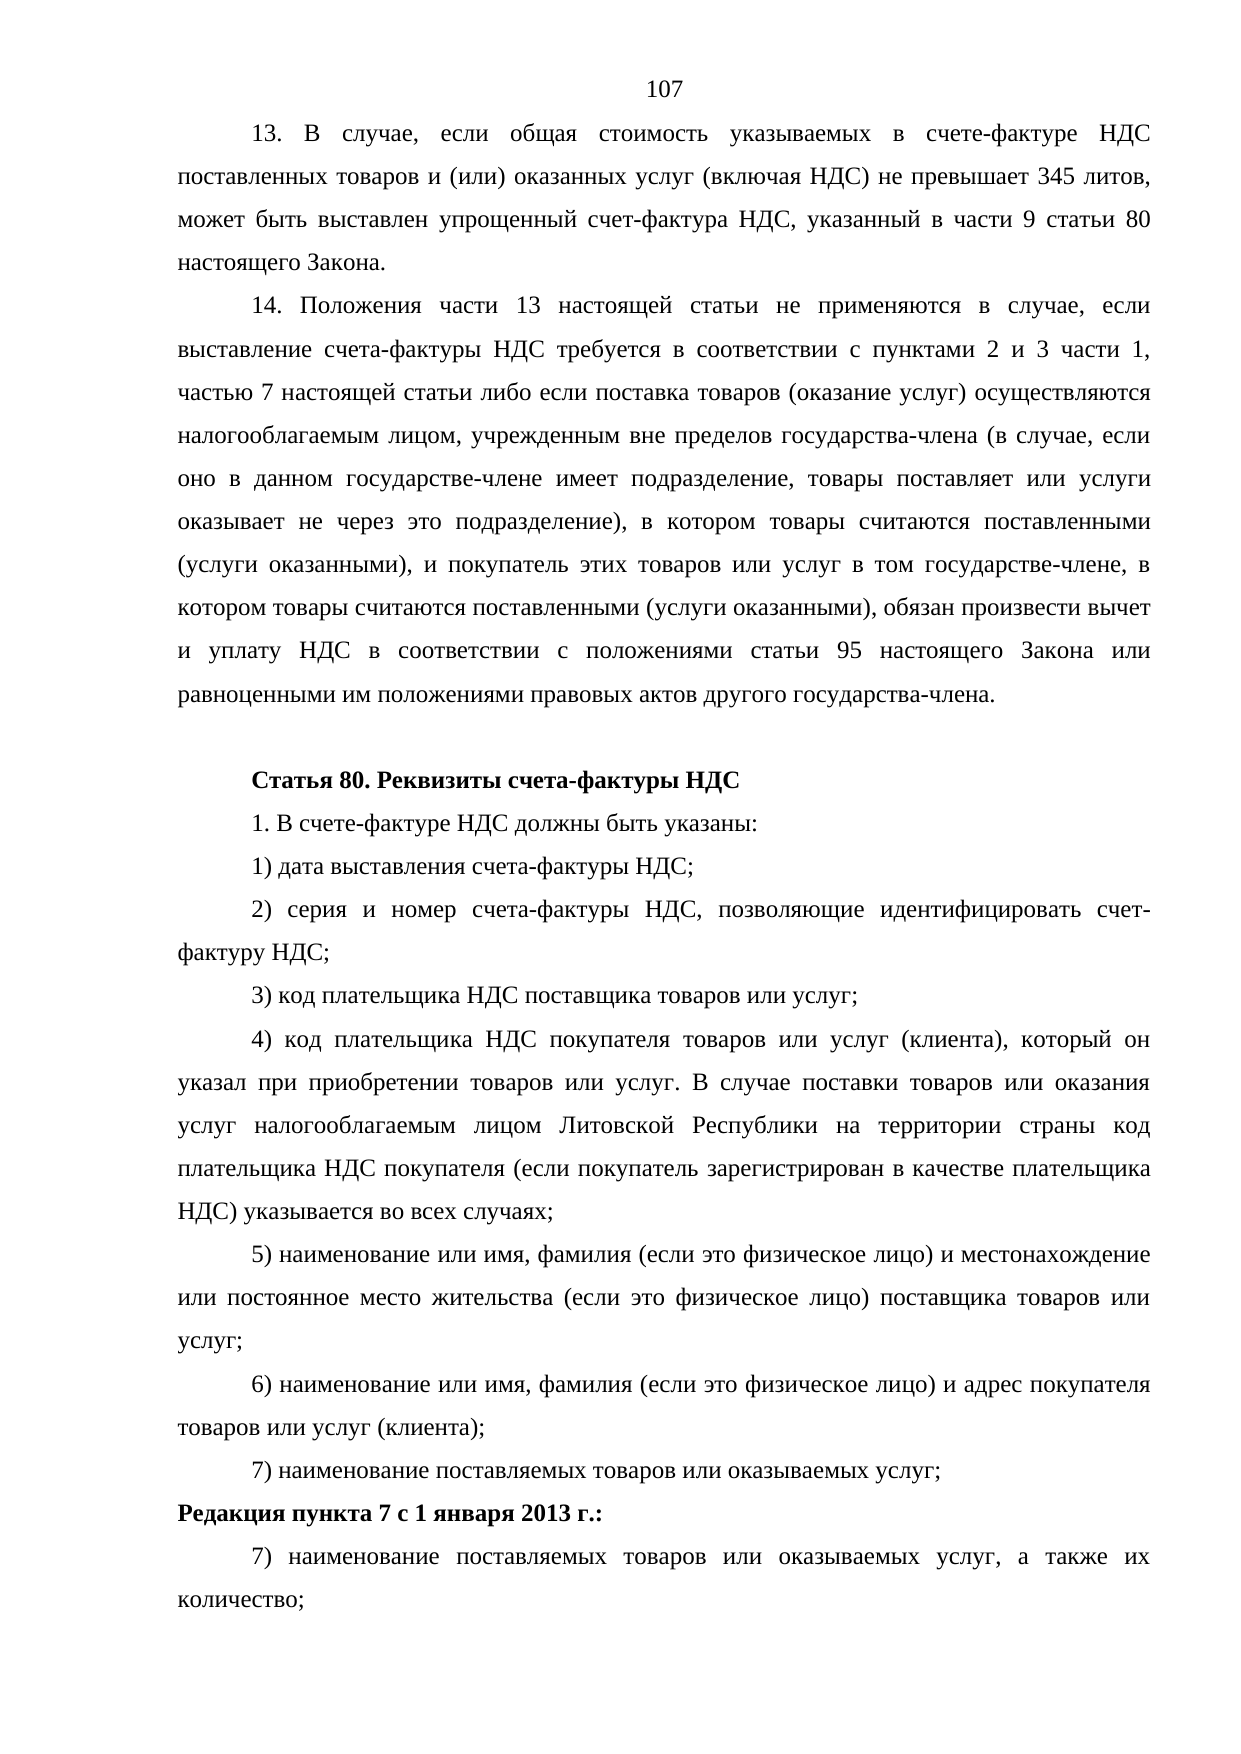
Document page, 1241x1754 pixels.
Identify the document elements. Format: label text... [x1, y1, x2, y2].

text 13. В случае, если общая стоимость указываемых в счете-фактуре НДС поставленных товаров и (или) оказанных услуг (включая НДС) не превышает 345 литов, может быть выставлен упрощенный счет-фактура НДС, указанный в части 9 статьи 80 настоящего Закона. [177, 118, 1152, 276]
text 5) наименование или имя, фамилия (если это физическое лицо) и местонахождение или постоянное место жительства (если это физическое лицо) поставщика товаров или услуг; [177, 1239, 1152, 1354]
text Редакция пункта 7 с 1 января 2013 г.: [177, 1498, 1152, 1527]
text 14. Положения части 13 настоящей статьи не применяются в случае, если выставление счета-фактуры НДС требуется в соответствии с пунктами 2 и 3 части 1, частью 7 настоящей статьи либо если поставка товаров (оказание услуг) осуществляются налогооблагаемым лицом, учрежденным вне пределов государства-члена (в случае, если оно в данном государстве-члене имеет подразделение, товары поставляет или услуги оказывает не через это подразделение), в котором товары считаются поставленными (услуги оказанными), и покупатель этих товаров или услуг в том государстве-члене, в котором товары считаются поставленными (услуги оказанными), обязан произвести вычет и уплату НДС в соответствии с положениями статьи 95 настоящего Закона или равноценными им положениями правовых актов другого государства-члена. [177, 291, 1152, 707]
text 4) код плательщика НДС покупателя товаров или услуг (клиента), который он указал при приобретении товаров или услуг. В случае поставки товаров или оказания услуг налогооблагаемым лицом Литовской Республики на территории страны код плательщика НДС покупателя (если покупатель зарегистрирован в качестве плательщика НДС) указывается во всех случаях; [177, 1024, 1152, 1225]
text 1. В счете-фактуре НДС должны быть указаны: [177, 808, 1152, 837]
text 2) серия и номер счета-фактуры НДС, позволяющие идентифицировать счет-фактуру НДС; [177, 894, 1152, 966]
text 1) дата выставления счета-фактуры НДС; [177, 851, 1152, 880]
text 6) наименование или имя, фамилия (если это физическое лицо) и адрес покупателя товаров или услуг (клиента); [177, 1369, 1152, 1441]
text 3) код плательщика НДС поставщика товаров или услуг; [177, 981, 1152, 1009]
text 7) наименование поставляемых товаров или оказываемых услуг; [177, 1455, 1152, 1484]
text Статья 80. Реквизиты счета-фактуры НДС [177, 765, 1152, 794]
text 7) наименование поставляемых товаров или оказываемых услуг, а также их количество; [177, 1541, 1152, 1613]
